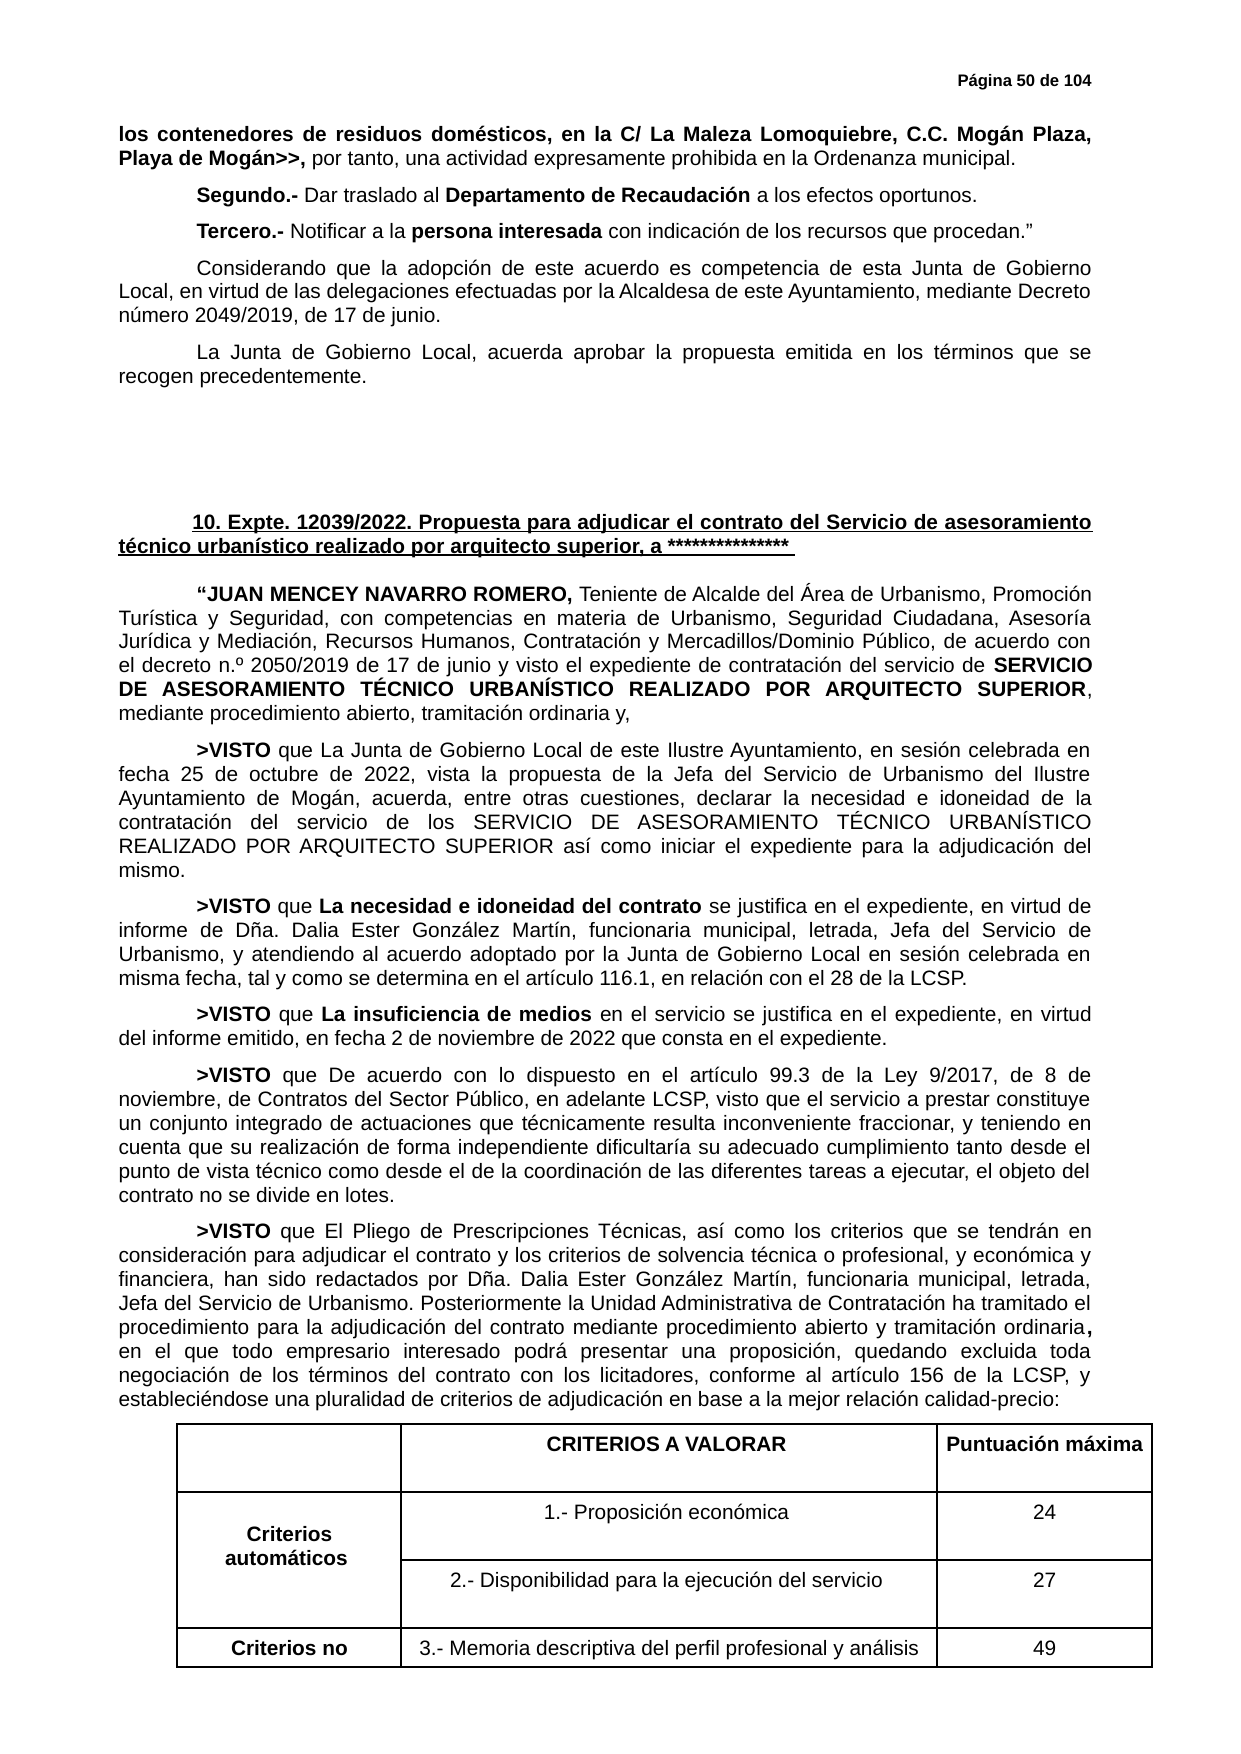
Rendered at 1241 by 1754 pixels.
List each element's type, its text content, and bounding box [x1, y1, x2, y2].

text >VISTO que De acuerdo con lo dispuesto en el artículo 99.3 de la Ley 9/2017, de 8 de noviembre, de Contratos del Sector Público, en adelante LCSP, visto que el servicio a prestar constituye un conjunto integrado de actuaciones que técnicamente resulta inconveniente fraccionar, y teniendo en cuenta que su realización de forma independiente dificultaría su adecuado cumplimiento tanto desde el punto de vista técnico como desde el de la coordinación de las diferentes tareas a ejecutar, el objeto del contrato no se divide en lotes. [118, 1063, 1092, 1206]
text Considerando que la adopción de este acuerdo es competencia de esta Junta de Gobierno Local, en virtud de las delegaciones efectuadas por la Alcaldesa de este Ayuntamiento, mediante Decreto número 2049/2019, de 17 de junio. [118, 255, 1092, 327]
text Segundo.- Dar traslado al Departamento de Recaudación a los efectos oportunos. [118, 182, 1092, 206]
table_header [178, 1425, 400, 1491]
table_cell 49 [938, 1629, 1151, 1666]
text 10. Expte. 12039/2022. Propuesta para adjudicar el contrato del Servicio de asesoramiento técnico urbanístico realizado por arquitecto superior, a *************** [118, 509, 1092, 557]
text los contenedores de residuos domésticos, en la C/ La Maleza Lomoquiebre, C.C. Mogán Plaza, Playa de Mogán>>, por tanto, una actividad expresamente prohibida en la Ordenanza municipal. [118, 122, 1092, 170]
table_cell 3.- Memoria descriptiva del perfil profesional y análisis [402, 1629, 936, 1666]
table_cell 2.- Disponibilidad para la ejecución del servicio [402, 1561, 936, 1627]
text >VISTO que La Junta de Gobierno Local de este Ilustre Ayuntamiento, en sesión celebrada en fecha 25 de octubre de 2022, vista la propuesta de la Jefa del Servicio de Urbanismo del Ilustre Ayuntamiento de Mogán, acuerda, entre otras cuestiones, declarar la necesidad e idoneidad de la contratación del servicio de los SERVICIO DE ASESORAMIENTO TÉCNICO URBANÍSTICO REALIZADO POR ARQUITECTO SUPERIOR así como iniciar el expediente para la adjudicación del mismo. [118, 738, 1092, 881]
table_cell Criterios automáticos [178, 1493, 400, 1627]
table_cell 24 [938, 1493, 1151, 1559]
table_cell 1.- Proposición económica [402, 1493, 936, 1559]
table_header Puntuación máxima [938, 1425, 1151, 1491]
table_cell Criterios no [178, 1629, 400, 1666]
text >VISTO que El Pliego de Prescripciones Técnicas, así como los criterios que se tendrán en consideración para adjudicar el contrato y los criterios de solvencia técnica o profesional, y económica y financiera, han sido redactados por Dña. Dalia Ester González Martín, funcionaria municipal, letrada, Jefa del Servicio de Urbanismo. Posteriormente la Unidad Administrativa de Contratación ha tramitado el procedimiento para la adjudicación del contrato mediante procedimiento abierto y tramitación ordinaria, en el que todo empresario interesado podrá presentar una proposición, quedando excluida toda negociación de los términos del contrato con los licitadores, conforme al artículo 156 de la LCSP, y estableciéndose una pluralidad de criterios de adjudicación en base a la mejor relación calidad-precio: [118, 1219, 1092, 1411]
table_header CRITERIOS A VALORAR [402, 1425, 936, 1491]
text Tercero.- Notificar a la persona interesada con indicación de los recursos que procedan.” [118, 219, 1092, 243]
text “JUAN MENCEY NAVARRO ROMERO, Teniente de Alcalde del Área de Urbanismo, Promoción Turística y Seguridad, con competencias en materia de Urbanismo, Seguridad Ciudadana, Asesoría Jurídica y Mediación, Recursos Humanos, Contratación y Mercadillos/Dominio Público, de acuerdo con el decreto n.º 2050/2019 de 17 de junio y visto el expediente de contratación del servicio de SERVICIO DE ASESORAMIENTO TÉCNICO URBANÍSTICO REALIZADO POR ARQUITECTO SUPERIOR, mediante procedimiento abierto, tramitación ordinaria y, [118, 581, 1092, 725]
table_cell 27 [938, 1561, 1151, 1627]
text >VISTO que La necesidad e idoneidad del contrato se justifica en el expediente, en virtud de informe de Dña. Dalia Ester González Martín, funcionaria municipal, letrada, Jefa del Servicio de Urbanismo, y atendiendo al acuerdo adoptado por la Junta de Gobierno Local en sesión celebrada en misma fecha, tal y como se determina en el artículo 116.1, en relación con el 28 de la LCSP. [118, 894, 1092, 990]
text La Junta de Gobierno Local, acuerda aprobar la propuesta emitida en los términos que se recogen precedentemente. [118, 340, 1092, 388]
text >VISTO que La insuficiencia de medios en el servicio se justifica en el expediente, en virtud del informe emitido, en fecha 2 de noviembre de 2022 que consta en el expediente. [118, 1002, 1092, 1050]
